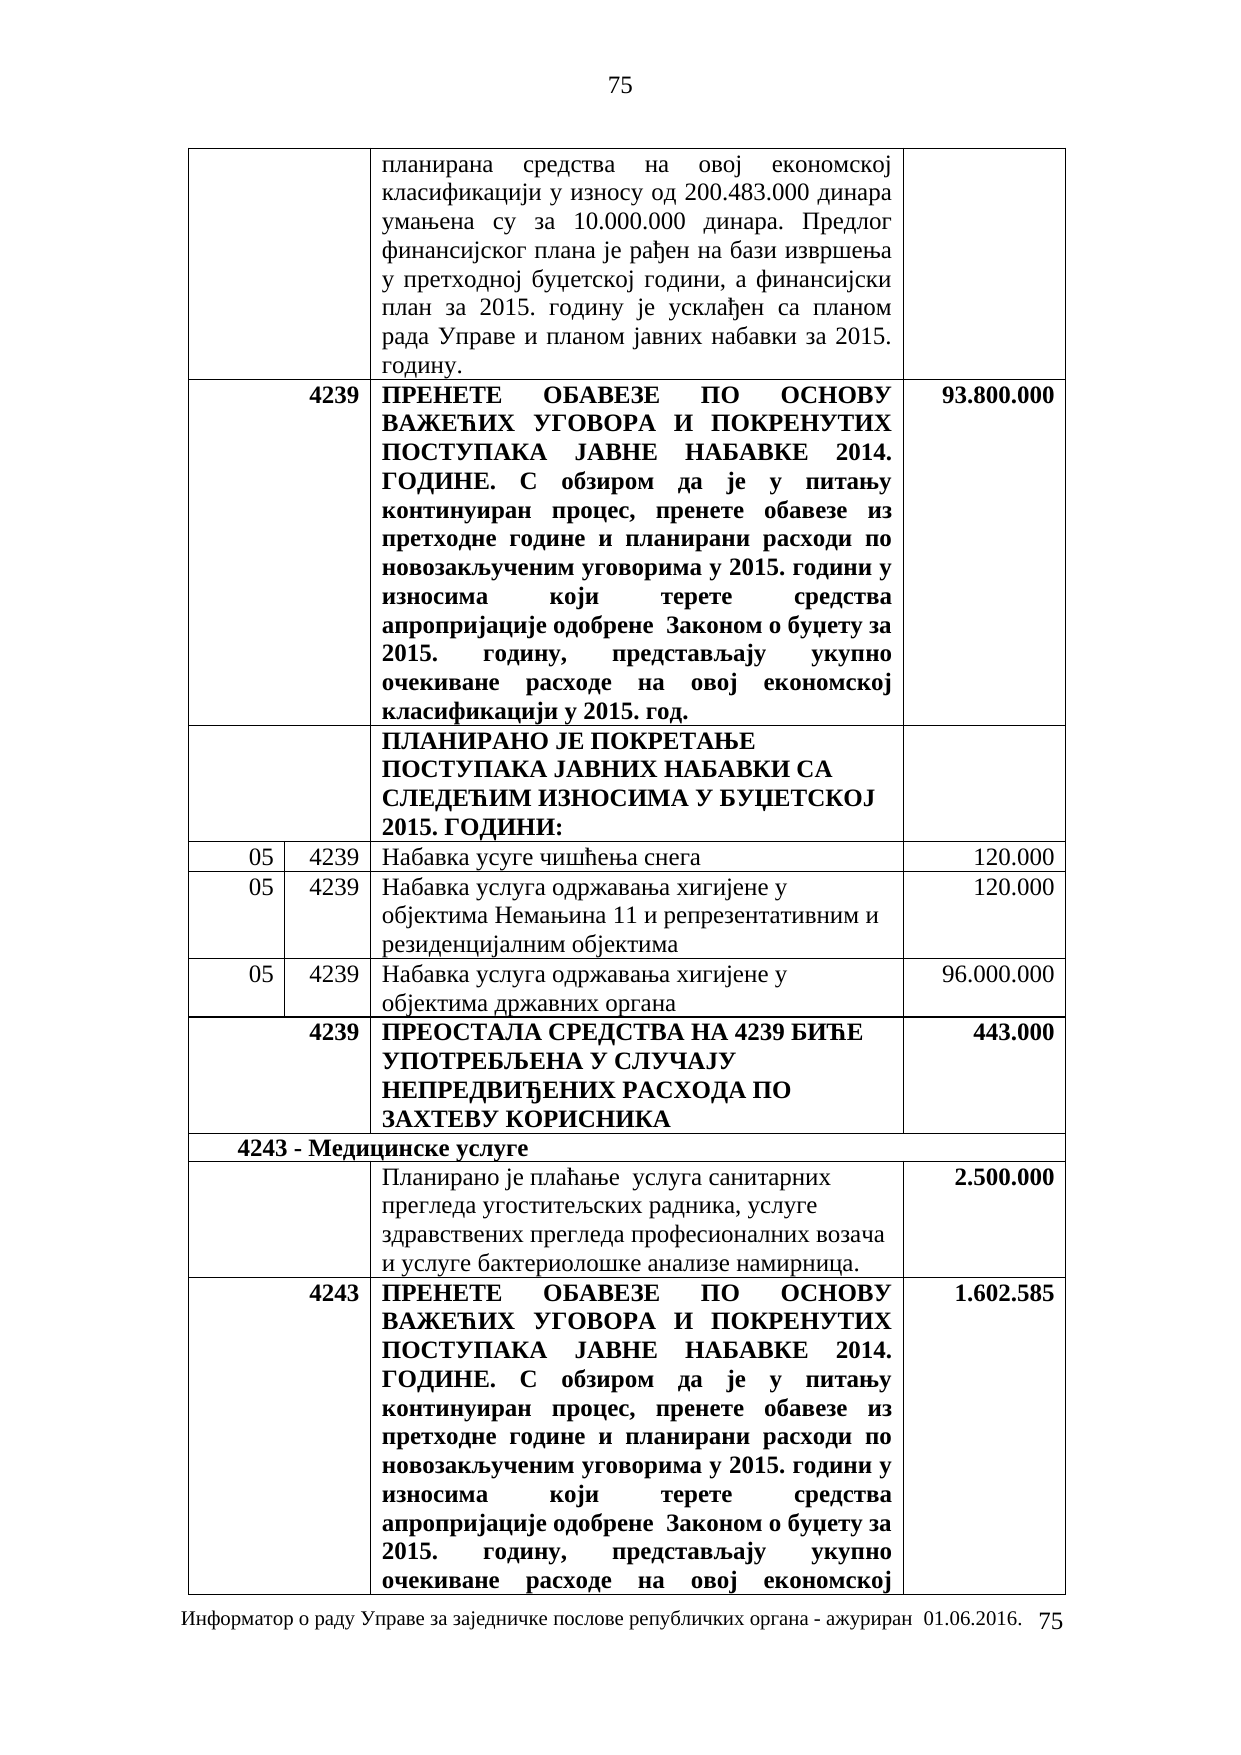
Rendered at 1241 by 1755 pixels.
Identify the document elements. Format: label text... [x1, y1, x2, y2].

table_cell планирана средства на овој економској класификацији у износу од 200.483.000 динара умањена су за 10.000.000 динара. Предлог финансијског плана је рађен на бази извршења у претходној буџетској години, а финансијски план за 2015. годину је усклађен са планом рада Управе и планом јавних набавки за 2015. годину. [371, 149, 903, 379]
table_cell 120.000 [904, 842, 1065, 871]
table_cell [189, 1162, 370, 1277]
table_cell Набавка услуга одржавања хигијене у објектима државних органа [371, 959, 903, 1016]
table_cell 05 [189, 959, 284, 1016]
table_cell Набавка усуге чишћења снега [371, 842, 903, 871]
table_cell [904, 726, 1065, 841]
table_cell Набавка услуга одржавања хигијене у објектима Немањина 11 и репрезентативним и резиденцијалним објектима [371, 872, 903, 958]
table_cell 4243 - Медицинске услуге [189, 1134, 1065, 1161]
table_cell [189, 149, 370, 379]
table_cell 2.500.000 [904, 1162, 1065, 1277]
table_cell ПРЕНЕТЕ ОБАВЕЗЕ ПО ОСНОВУ ВАЖЕЋИХ УГОВОРА И ПОКРЕНУТИХ ПОСТУПАКА ЈАВНЕ НАБАВКЕ 2014. ГОДИНЕ. С обзиром да је у питању континуиран процес, пренете обавезе из претходне године и планирани расходи по новозакљученим уговорима у 2015. години у износима који терете средства апропријације одобрене Законом о буџету за 2015. годину, представљају укупно очекиване расходе на овој економској [371, 1278, 903, 1594]
table_cell 4239 [285, 872, 370, 958]
table_cell 443.000 [904, 1018, 1065, 1132]
table_cell 05 [189, 872, 284, 958]
table_cell ПРЕОСТАЛА СРЕДСТВА НА 4239 БИЋЕ УПОТРЕБЉЕНА У СЛУЧАЈУ НЕПРЕДВИЂЕНИХ РАСХОДА ПО ЗАХТЕВУ КОРИСНИКА [371, 1018, 903, 1132]
table_cell [904, 149, 1065, 379]
table_cell 1.602.585 [904, 1278, 1065, 1594]
table_cell 4239 [285, 959, 370, 1016]
table_cell 4239 [285, 842, 370, 871]
table_cell ПЛАНИРАНО ЈЕ ПОКРЕТАЊЕ ПОСТУПАКА ЈАВНИХ НАБАВКИ СА СЛЕДЕЋИМ ИЗНОСИМА У БУЏЕТСКОЈ 2015. ГОДИНИ: [371, 726, 903, 841]
table_cell Планирано је плаћање услуга санитарних прегледа угоститељских радника, услуге здравствених прегледа професионалних возача и услуге бактериолошке анализе намирница. [371, 1162, 903, 1277]
table_cell [189, 726, 370, 841]
table_cell ПРЕНЕТЕ ОБАВЕЗЕ ПО ОСНОВУ ВАЖЕЋИХ УГОВОРА И ПОКРЕНУТИХ ПОСТУПАКА ЈАВНЕ НАБАВКЕ 2014. ГОДИНЕ. С обзиром да је у питању континуиран процес, пренете обавезе из претходне године и планирани расходи по новозакљученим уговорима у 2015. години у износима који терете средства апропријације одобрене Законом о буџету за 2015. годину, представљају укупно очекиване расходе на овој економској класификацији у 2015. год. [371, 380, 903, 725]
table_cell 4239 [189, 1018, 370, 1132]
table_cell 4239 [189, 380, 370, 725]
table_cell 120.000 [904, 872, 1065, 958]
table_cell 96.000.000 [904, 959, 1065, 1016]
table_cell 05 [189, 842, 284, 871]
table_cell 93.800.000 [904, 380, 1065, 725]
table_cell 4243 [189, 1278, 370, 1594]
